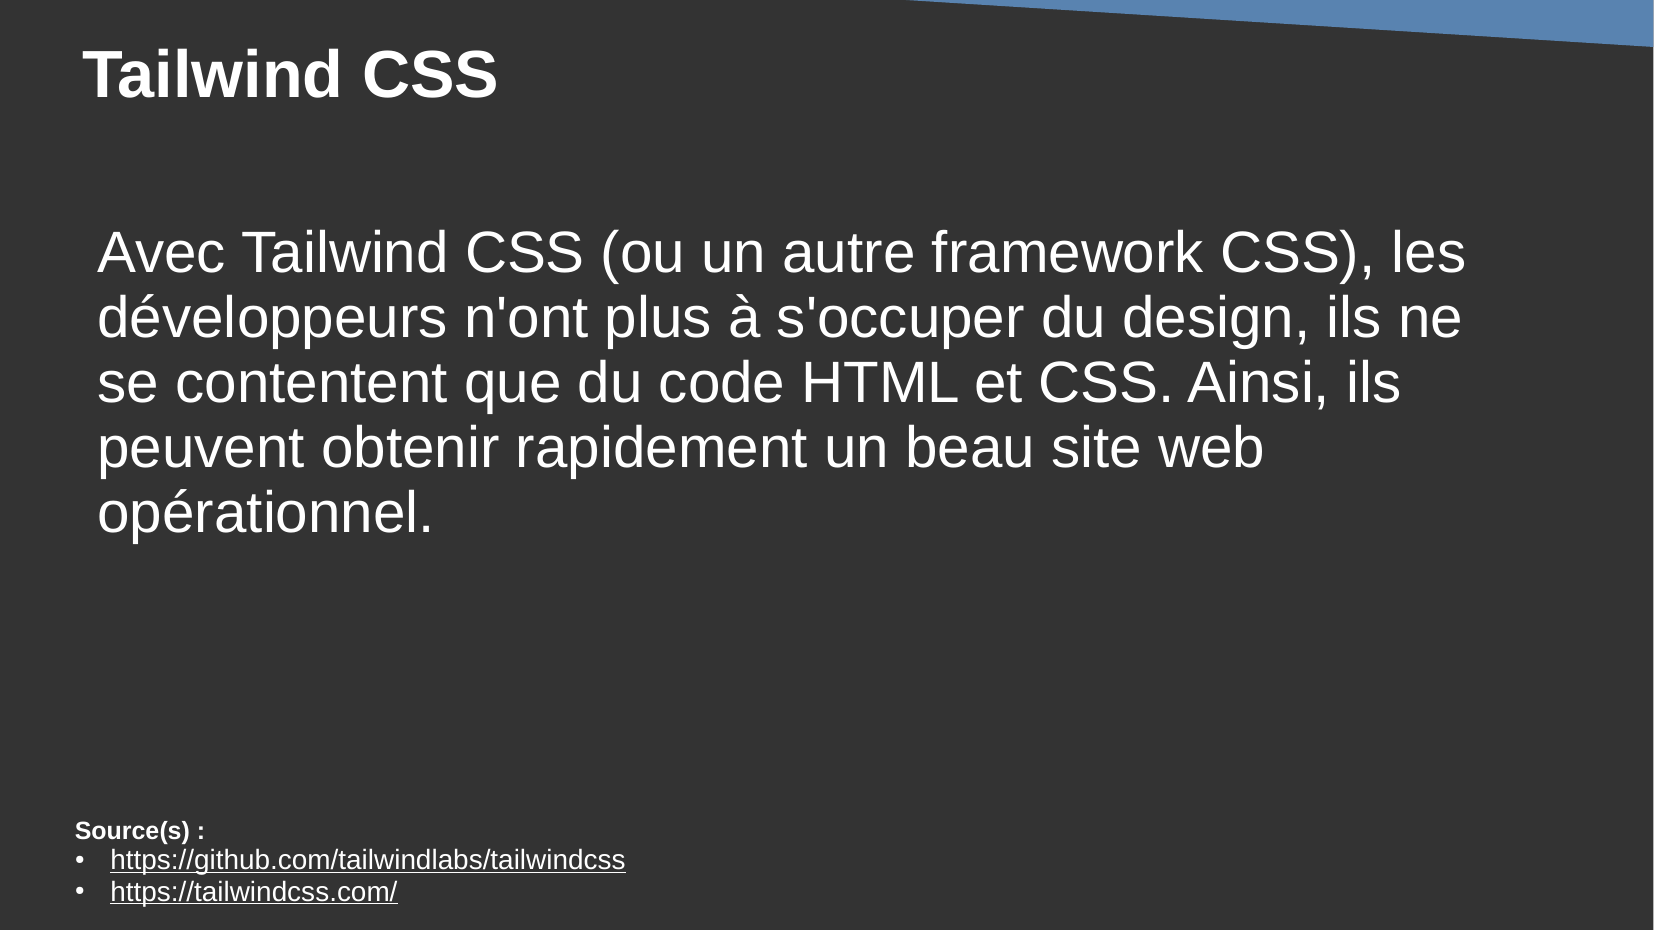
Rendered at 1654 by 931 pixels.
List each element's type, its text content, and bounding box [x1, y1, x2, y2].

text_box Source(s) : https://github.com/tailwindlabs/tailwindcss https://tailwindcss.com/ [60, 809, 1583, 915]
title Tailwind CSS [82, 37, 1571, 114]
text_box Avec Tailwind CSS (ou un autre framework CSS), les développeurs n'ont plus à s'occuper du design, ils ne se contentent que du code HTML et CSS. Ainsi, ils peuvent obtenir rapidement un beau site web opérationnel. [82, 212, 1548, 553]
text_box [905, 0, 1654, 47]
